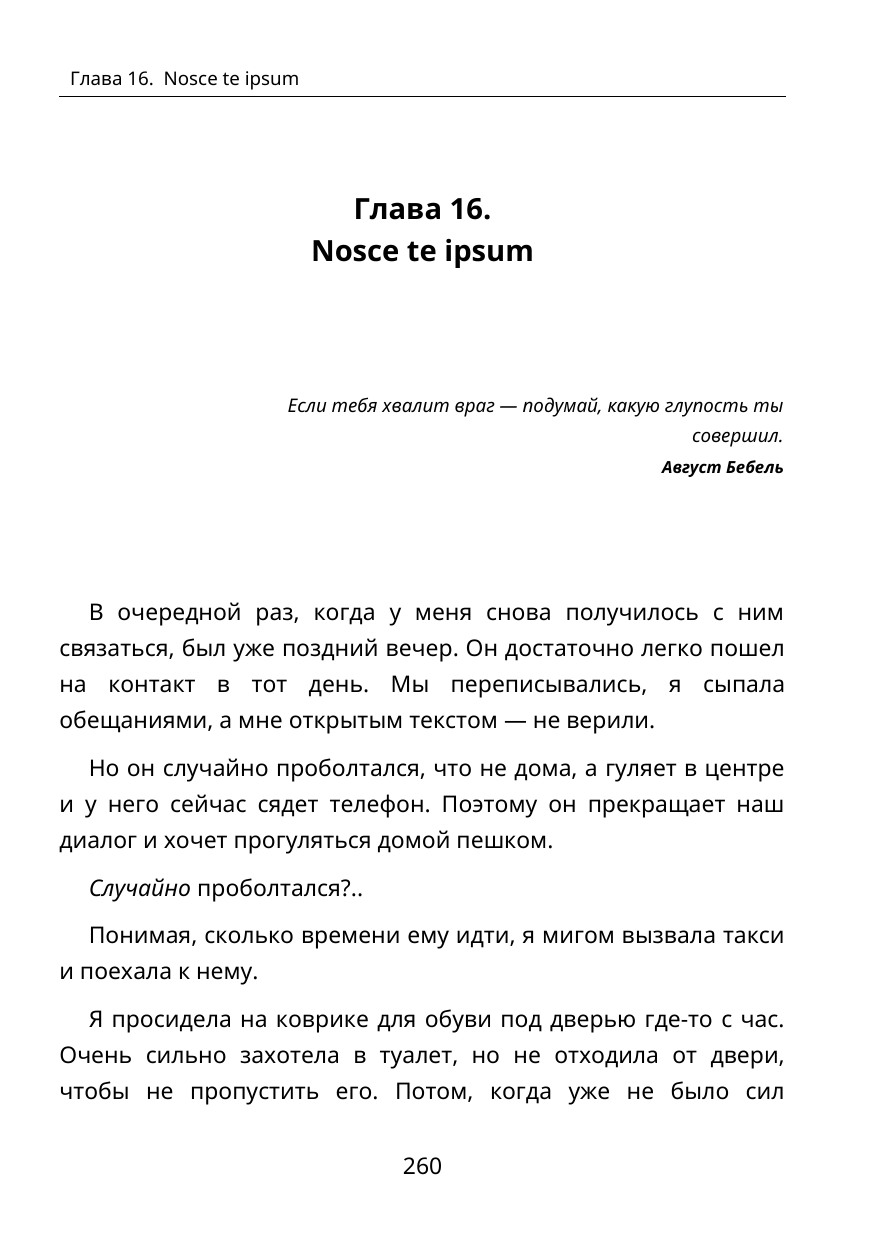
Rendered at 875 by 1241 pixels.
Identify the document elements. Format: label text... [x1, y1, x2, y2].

text В очередной раз, когда у меня снова получилось с ним связаться, был уже поздний вечер. Он достаточно легко пошел на контакт в тот день. Мы переписывались, я сыпала обещаниями, а мне открытым текстом — не верили. [59, 596, 786, 735]
text Но он случайно проболтался, что не дома, а гуляет в центре и у него сейчас сядет телефон. Поэтому он прекращает наш диалог и хочет прогуляться домой пешком. [59, 752, 786, 855]
text Случайно проболтался?.. [59, 871, 786, 903]
text Я просидела на коврике для обуви под дверью где-то с час. Очень сильно захотела в туалет, но не отходила от двери, чтобы не пропустить его. Потом, когда уже не было сил [59, 1003, 786, 1106]
subtitle Глава 16. Nosce te ipsum [59, 185, 786, 270]
text Понимая, сколько времени ему идти, я мигом вызвала такси и поехала к нему. [59, 919, 786, 986]
text Если тебя хвалит враг — подумай, какую глупость ты совершил. [207, 388, 786, 448]
text Август Бебель [118, 448, 786, 478]
